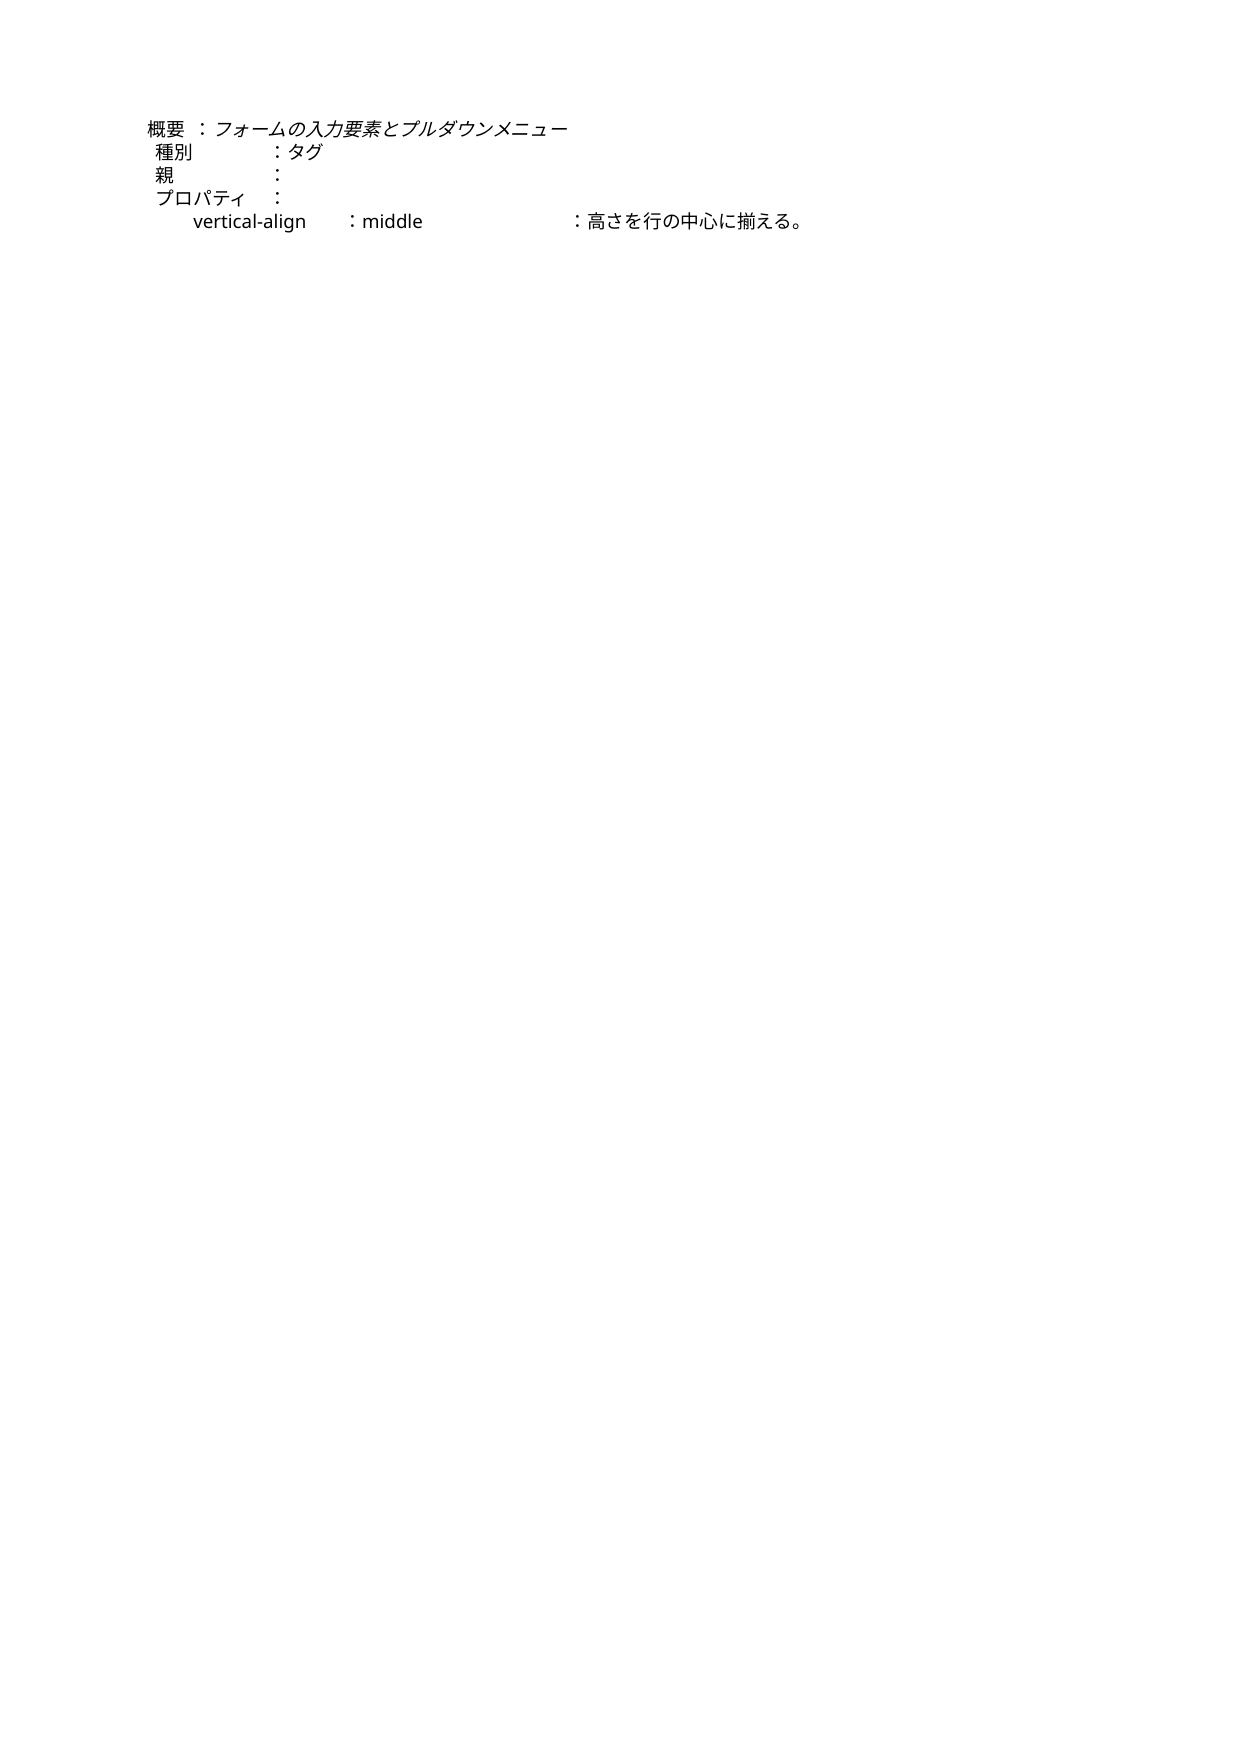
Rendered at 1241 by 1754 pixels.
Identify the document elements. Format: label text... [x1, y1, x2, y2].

text 親 ： [118, 164, 1122, 187]
text 概要 ：フォームの入力要素とプルダウンメニュー [118, 118, 1122, 141]
text vertical-align ：middle ：高さを行の中心に揃える。 [118, 210, 1122, 233]
text プロパティ ： [118, 187, 1122, 210]
text 種別 ：タグ [118, 141, 1122, 164]
